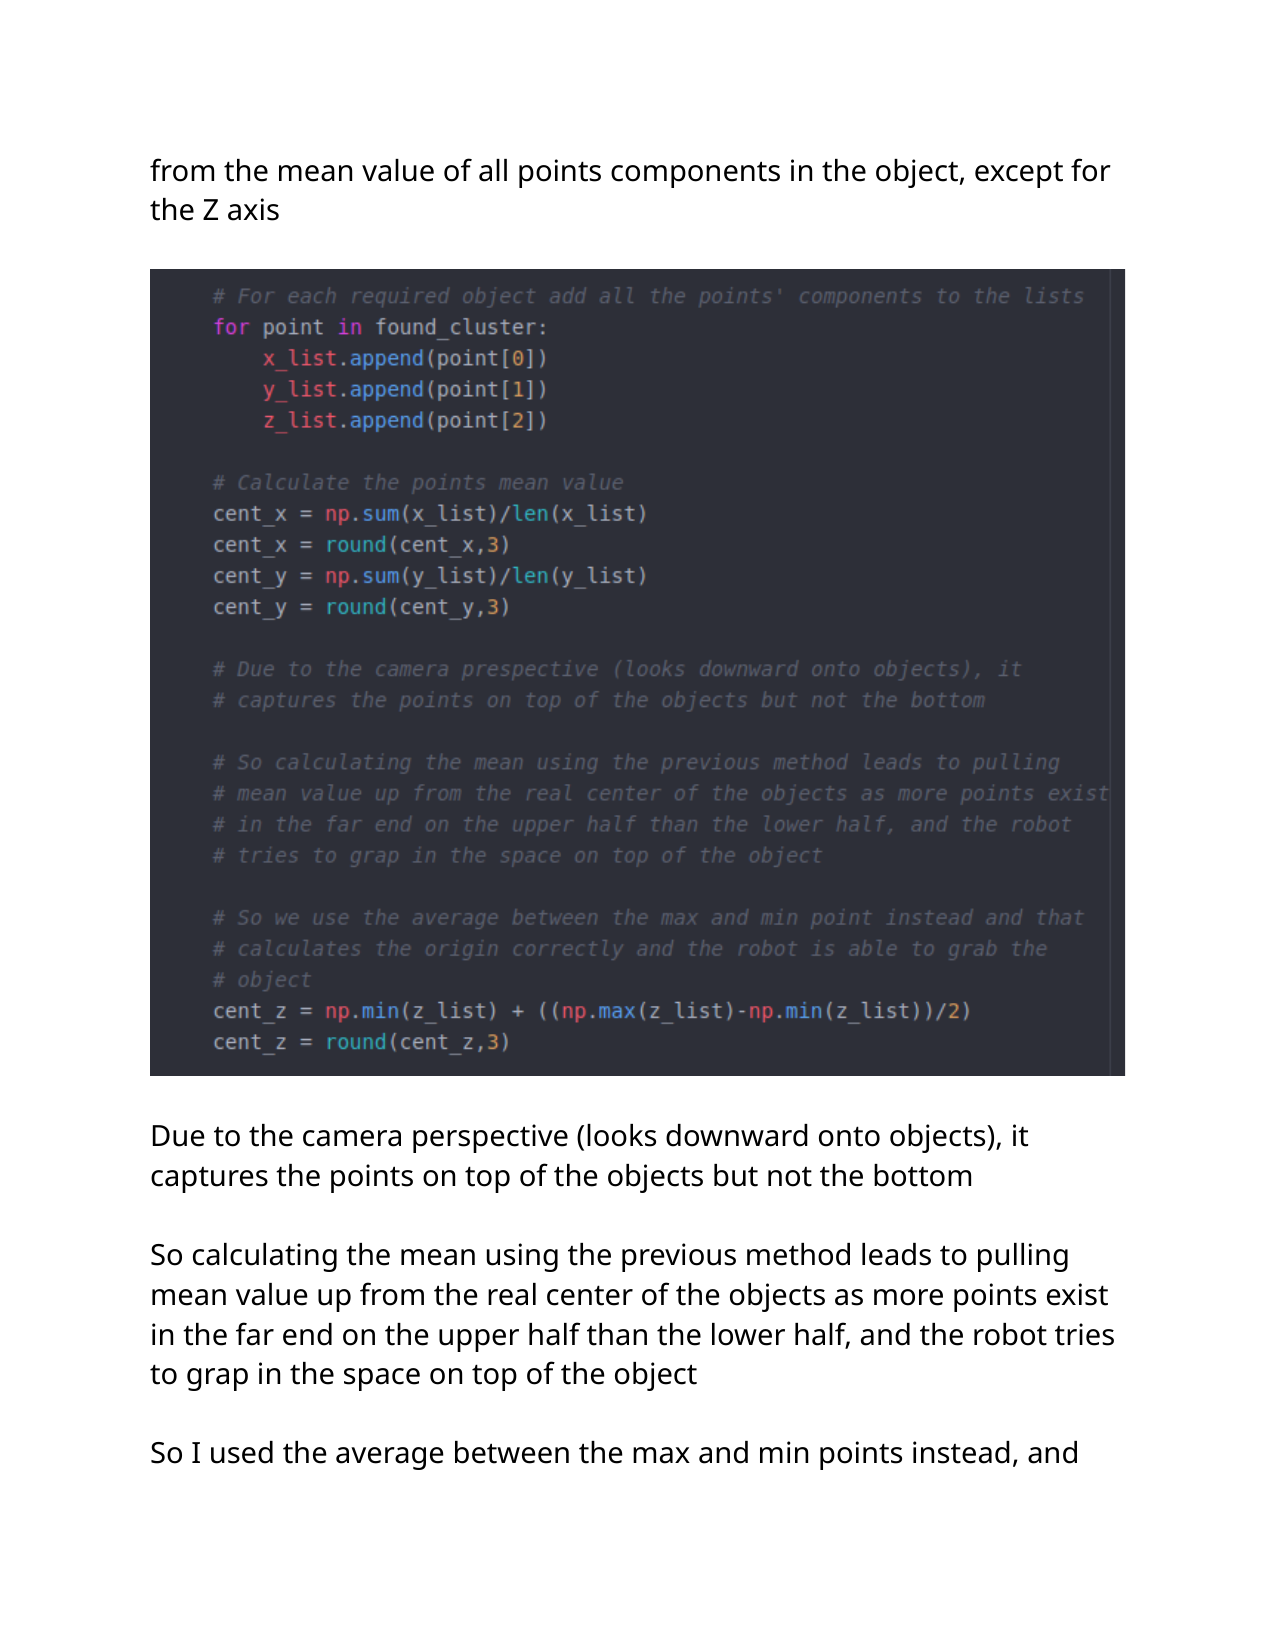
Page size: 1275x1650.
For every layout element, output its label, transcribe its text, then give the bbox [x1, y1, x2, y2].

picture [150, 269, 1125, 1076]
text from the mean value of all points components in the object, except for the Z axis [150, 150, 1125, 229]
text So I used the average between the max and min points instead, and [150, 1433, 1125, 1472]
text So calculating the mean using the previous method leads to pulling mean value up from the real center of the objects as more points exist in the far end on the upper half than the lower half, and the robot tries to grap in the space on top of the object [150, 1234, 1125, 1393]
text captures the points on top of the objects but not the bottom [150, 1155, 1125, 1195]
text Due to the camera perspective (looks downward onto objects), it [150, 1115, 1125, 1155]
